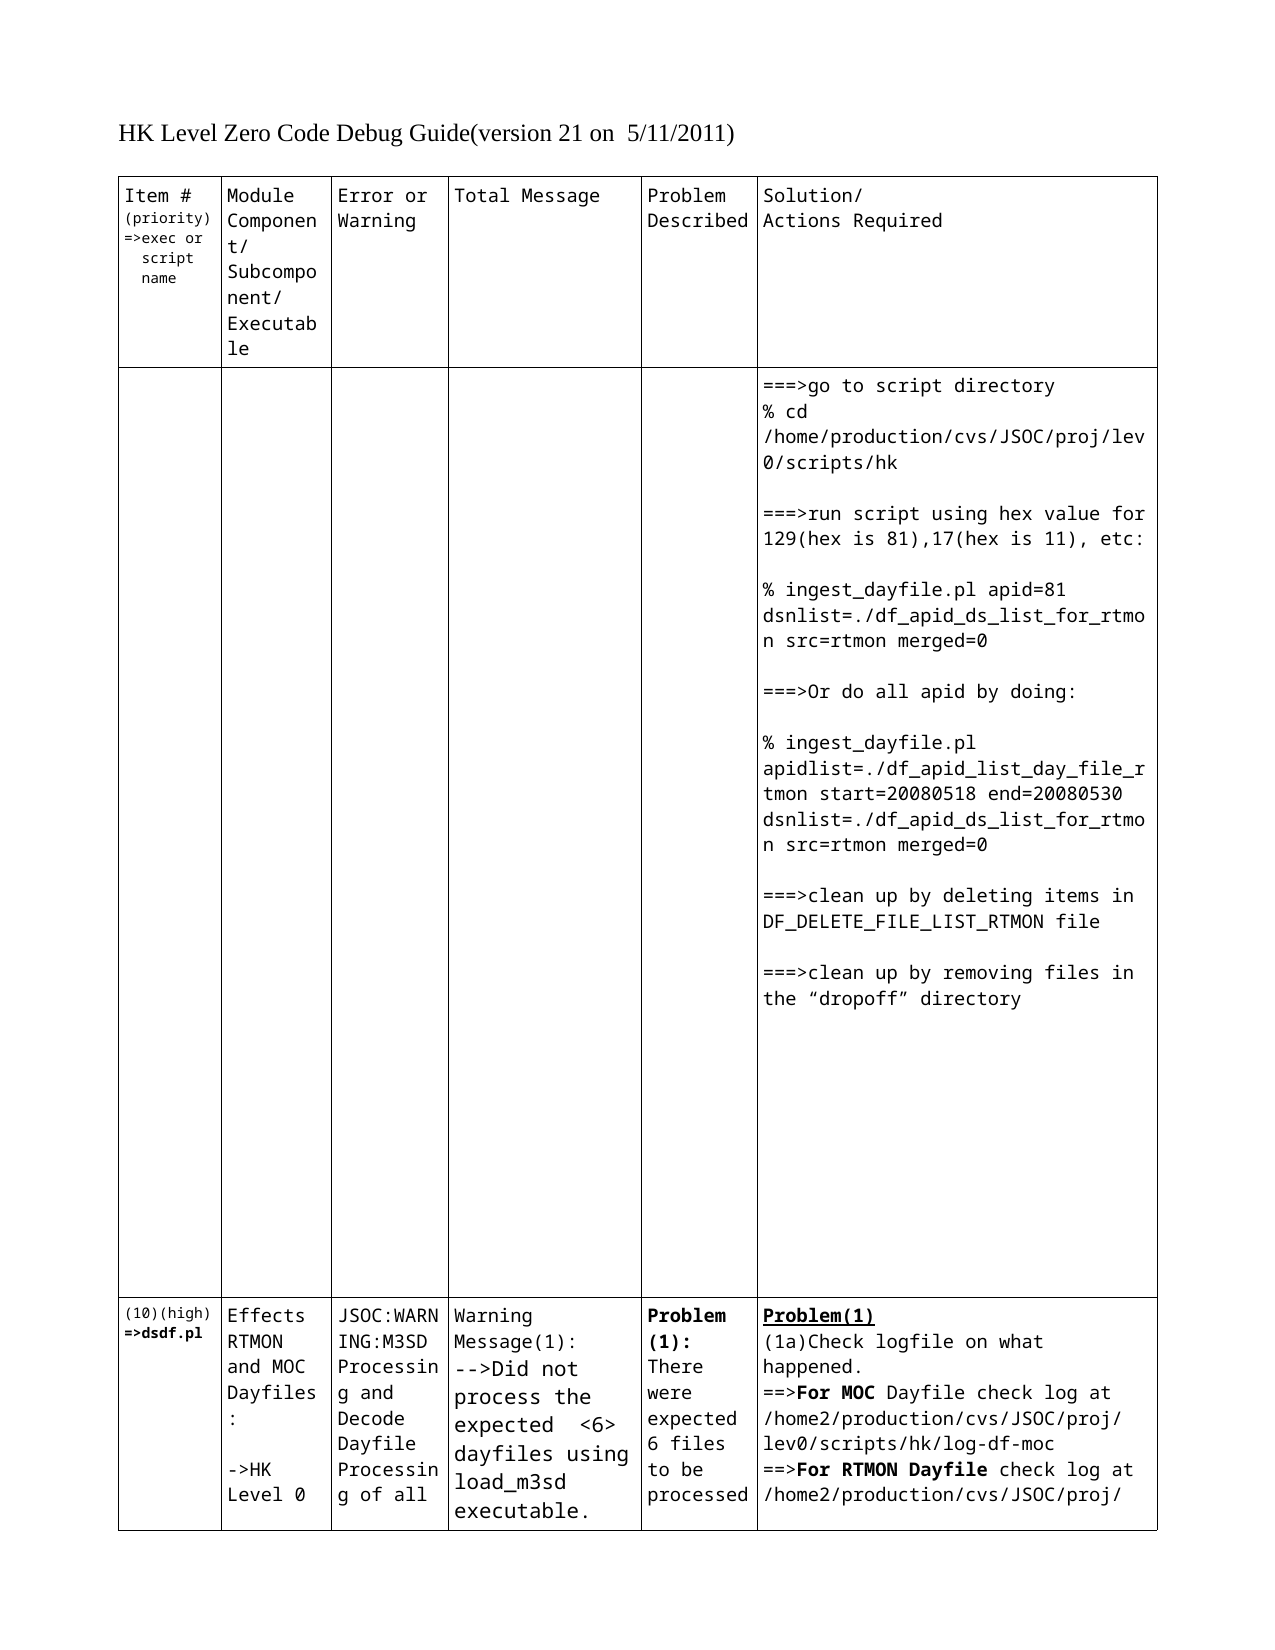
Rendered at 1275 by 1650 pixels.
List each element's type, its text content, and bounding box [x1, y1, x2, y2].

table_cell [222, 368, 331, 1297]
table_cell Problem (1): There were expected 6 files to be processed [642, 1298, 757, 1530]
table_cell [449, 368, 641, 1297]
table_header Solution/ Actions Required [758, 177, 1157, 367]
table_header Problem Described [642, 177, 757, 367]
table_cell [642, 368, 757, 1297]
table_header Total Message [449, 177, 641, 367]
table_cell Effects RTMON and MOC Dayfiles: ->HK Level 0 [222, 1298, 331, 1530]
table_cell Warning Message(1): -->Did not process the expected <6> dayfiles using load_m3sd executable. [449, 1298, 641, 1530]
table_cell ===>go to script directory % cd /home/production/cvs/JSOC/proj/lev0/scripts/hk ===>run script using hex value for 129(hex is 81),17(hex is 11), etc: % ingest_dayfile.pl apid=81 dsnlist=./df_apid_ds_list_for_rtmon src=rtmon merged=0 ===>Or do all apid by doing: % ingest_dayfile.pl apidlist=./df_apid_list_day_file_rtmon start=20080518 end=20080530 dsnlist=./df_apid_ds_list_for_rtmon src=rtmon merged=0 ===>clean up by deleting items in DF_DELETE_FILE_LIST_RTMON file ===>clean up by removing files in the “dropoff” directory [758, 368, 1157, 1297]
table_cell [119, 368, 221, 1297]
table_cell Problem(1) (1a)Check logfile on what happened. ==>For MOC Dayfile check log at /home2/production/cvs/JSOC/proj/lev0/scripts/hk/log-df-moc ==>For RTMON Dayfile check log at /home2/production/cvs/JSOC/proj/ [758, 1298, 1157, 1530]
table_cell (10)(high) =>dsdf.pl [119, 1298, 221, 1530]
table_cell [332, 368, 448, 1297]
table_cell JSOC:WARNING:M3SD Processing and Decode Dayfile Processing of all [332, 1298, 448, 1530]
table_header Item # (priority) =>exec or script name [119, 177, 221, 367]
table_header Module Component/ Subcomponent/ Executable [222, 177, 331, 367]
table_header Error or Warning [332, 177, 448, 367]
